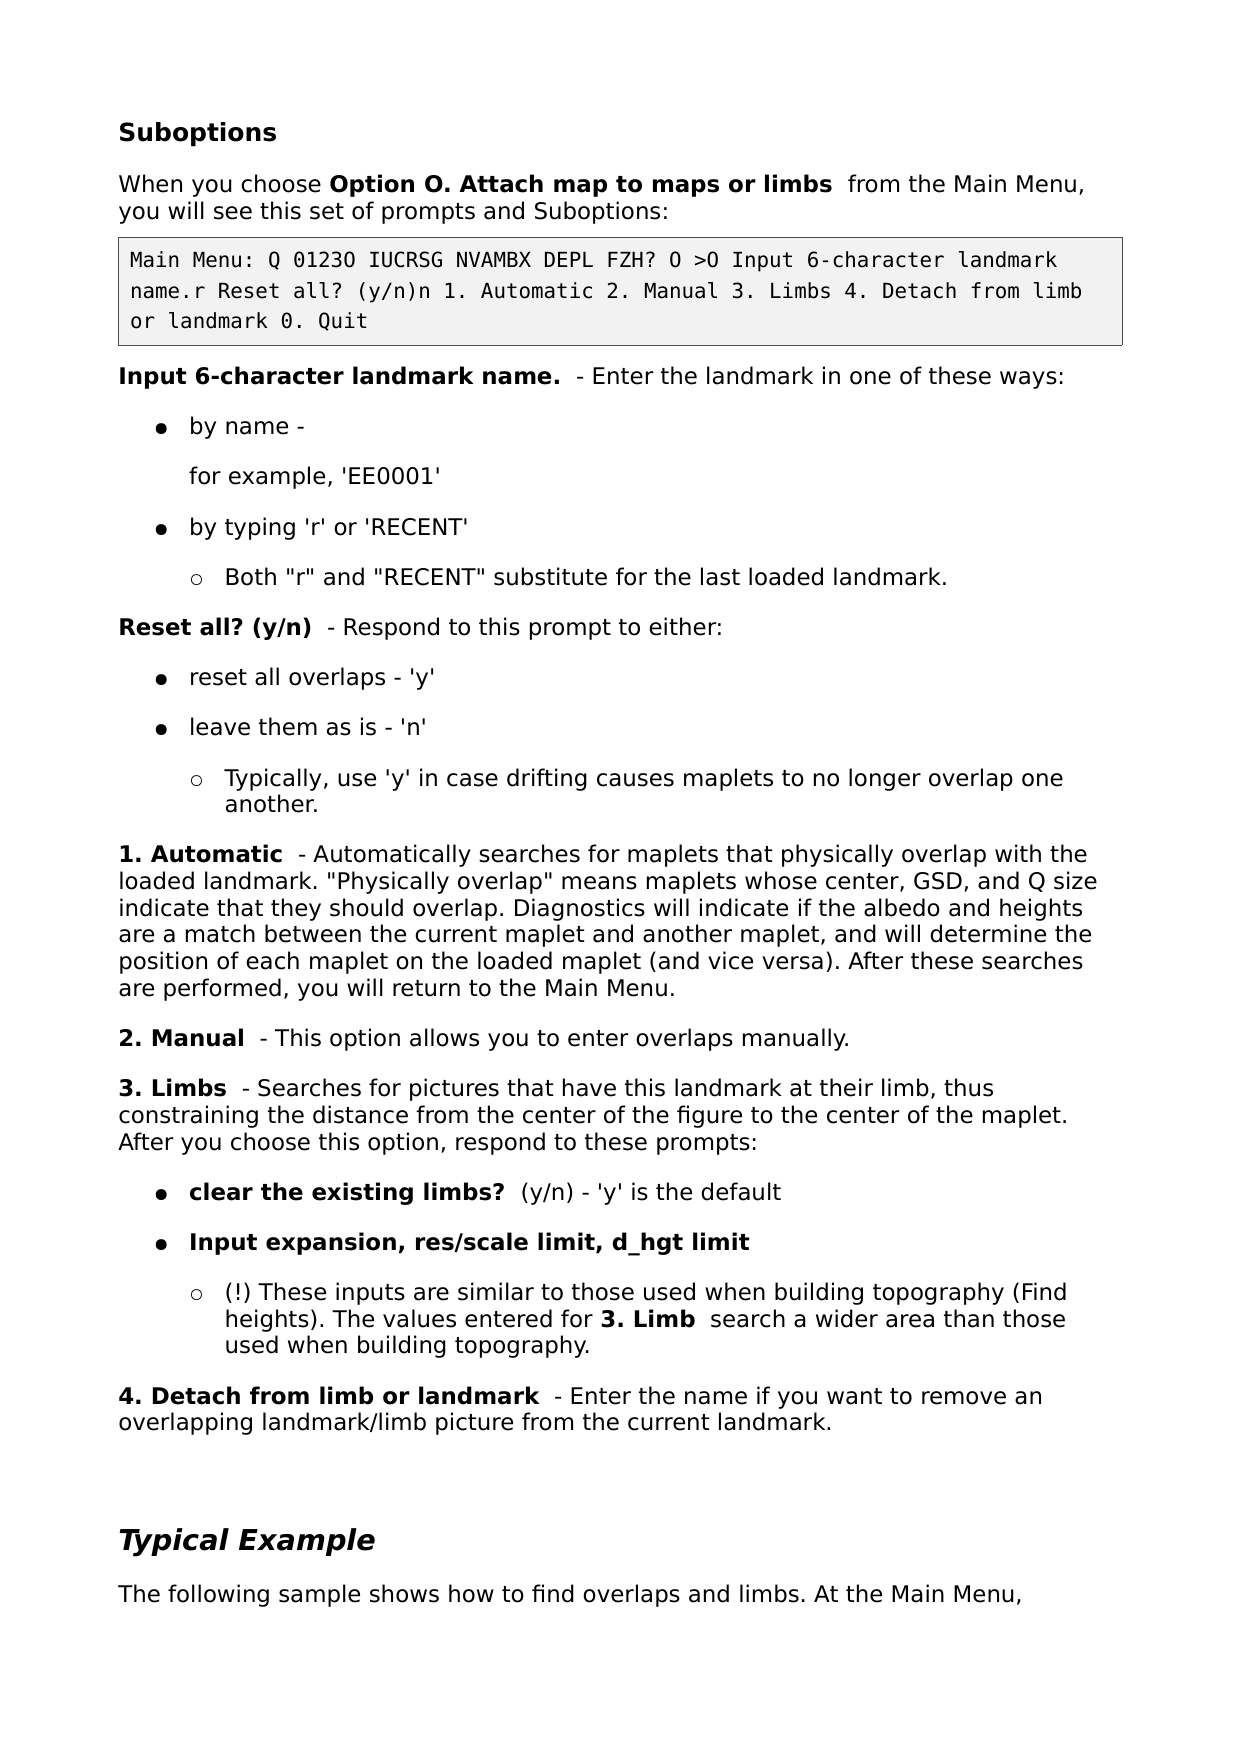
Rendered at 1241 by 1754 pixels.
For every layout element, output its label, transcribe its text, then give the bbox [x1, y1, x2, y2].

text Main Menu: Q 0123O IUCRSG NVAMBX DEPL FZH? O >O Input 6-character landmark name.r Reset all? (y/n)n 1. Automatic 2. Manual 3. Limbs 4. Detach from limb or landmark 0. Quit [119, 238, 1122, 345]
list Both "r" and "RECENT" substitute for the last loaded landmark. [189, 564, 1122, 591]
text Input 6-character landmark name. - Enter the landmark in one of these ways: [118, 363, 1122, 390]
text 2. Manual - This option allows you to enter overlaps manually. [118, 1025, 1122, 1052]
list (!) These inputs are similar to those used when building topography (Find heights). The values entered for 3. Limb search a wider area than those used when building topography. [189, 1279, 1122, 1359]
list by name - [153, 413, 1122, 440]
text The following sample shows how to find overlaps and limbs. At the Main Menu, [118, 1581, 1122, 1608]
list leave them as is - 'n' [153, 714, 1122, 741]
text 1. Automatic - Automatically searches for maplets that physically overlap with the loaded landmark. "Physically overlap" means maplets whose center, GSD, and Q size indicate that they should overlap. Diagnostics will indicate if the albedo and heights are a match between the current maplet and another maplet, and will determine the position of each maplet on the loaded maplet (and vice versa). After these searches are performed, you will return to the Main Menu. [118, 842, 1122, 1002]
subtitle Suboptions [118, 118, 1122, 147]
list Typically, use 'y' in case drifting causes maplets to no longer overlap one another. [189, 765, 1122, 818]
list Input expansion, res/scale limit, d_hgt limit [153, 1229, 1122, 1256]
list by typing 'r' or 'RECENT' [153, 514, 1122, 540]
list reset all overlaps - 'y' [153, 664, 1122, 691]
list for example, 'EE0001' [153, 463, 1122, 490]
text 4. Detach from limb or landmark - Enter the name if you want to remove an overlapping landmark/limb picture from the current landmark. [118, 1383, 1122, 1436]
list clear the existing limbs? (y/n) - 'y' is the default [153, 1179, 1122, 1206]
text Reset all? (y/n) - Respond to this prompt to either: [118, 614, 1122, 641]
text When you choose Option O. Attach map to maps or limbs from the Main Menu, you will see this set of prompts and Suboptions: [118, 172, 1122, 225]
subtitle Typical Example [118, 1523, 1122, 1557]
text 3. Limbs - Searches for pictures that have this landmark at their limb, thus constraining the distance from the center of the figure to the center of the maplet. After you choose this option, respond to these prompts: [118, 1075, 1122, 1155]
